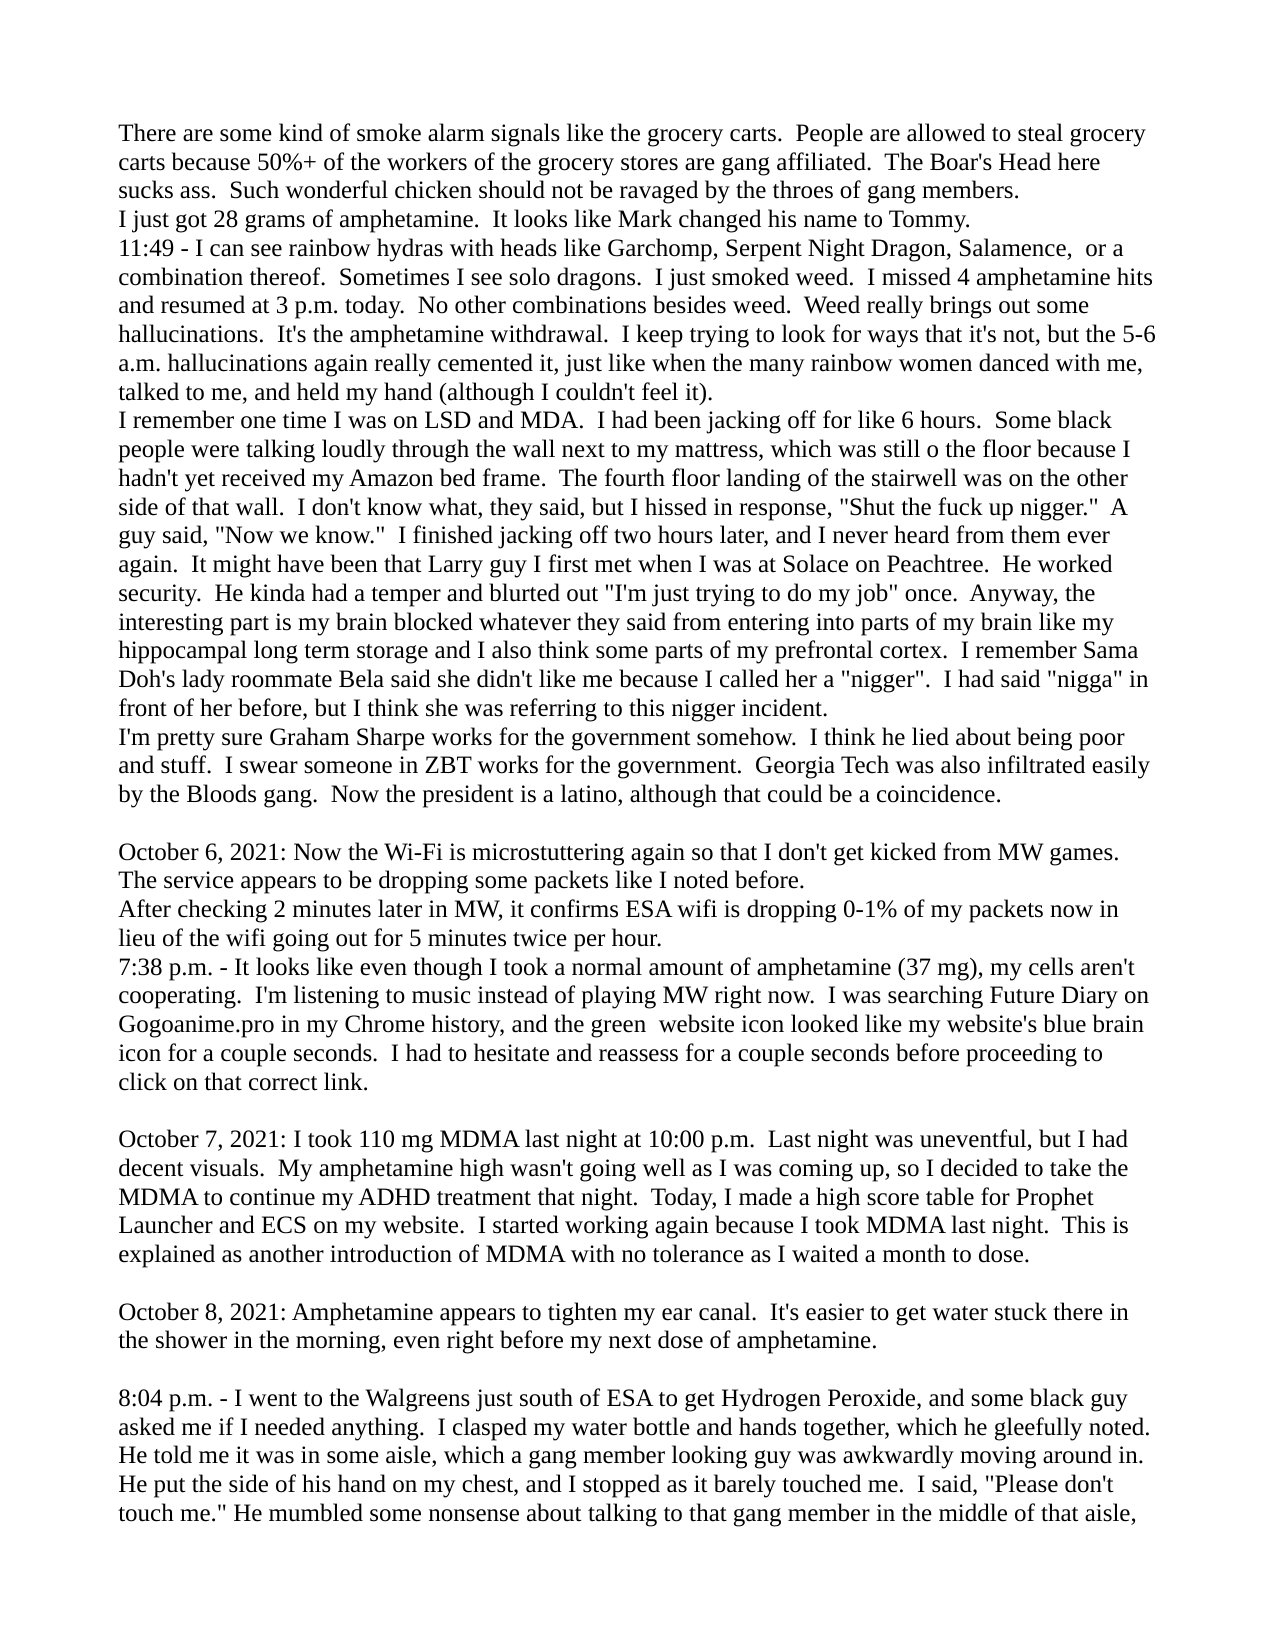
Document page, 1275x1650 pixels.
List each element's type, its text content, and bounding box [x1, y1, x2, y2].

text October 6, 2021: Now the Wi-Fi is microstuttering again so that I don't get kicked from MW games. The service appears to be dropping some packets like I noted before. [118, 837, 1157, 894]
text October 8, 2021: Amphetamine appears to tighten my ear canal. It's easier to get water stuck there in the shower in the morning, even right before my next dose of amphetamine. [118, 1297, 1157, 1354]
text I just got 28 grams of amphetamine. It looks like Mark changed his name to Tommy. [118, 204, 1157, 233]
text 11:49 - I can see rainbow hydras with heads like Garchomp, Serpent Night Dragon, Salamence, or a combination thereof. Sometimes I see solo dragons. I just smoked weed. I missed 4 amphetamine hits and resumed at 3 p.m. today. No other combinations besides weed. Weed really brings out some hallucinations. It's the amphetamine withdrawal. I keep trying to look for ways that it's not, but the 5-6 a.m. hallucinations again really cemented it, just like when the many rainbow women danced with me, talked to me, and held my hand (although I couldn't feel it). [118, 233, 1157, 406]
text 7:38 p.m. - It looks like even though I took a normal amount of amphetamine (37 mg), my cells aren't cooperating. I'm listening to music instead of playing MW right now. I was searching Future Diary on Gogoanime.pro in my Chrome history, and the green website icon looked like my website's blue brain icon for a couple seconds. I had to hesitate and reassess for a couple seconds before proceeding to click on that correct link. [118, 952, 1157, 1096]
text I remember one time I was on LSD and MDA. I had been jacking off for like 6 hours. Some black people were talking loudly through the wall next to my mattress, which was still o the floor because I hadn't yet received my Amazon bed frame. The fourth floor landing of the stairwell was on the other side of that wall. I don't know what, they said, but I hissed in response, "Shut the fuck up nigger." A guy said, "Now we know." I finished jacking off two hours later, and I never heard from them ever again. It might have been that Larry guy I first met when I was at Solace on Peachtree. He worked security. He kinda had a temper and blurted out "I'm just trying to do my job" once. Anyway, the interesting part is my brain blocked whatever they said from entering into parts of my brain like my hippocampal long term storage and I also think some parts of my prefrontal cortex. I remember Sama Doh's lady roommate Bela said she didn't like me because I called her a "nigger". I had said "nigga" in front of her before, but I think she was referring to this nigger incident. [118, 406, 1157, 722]
text After checking 2 minutes later in MW, it confirms ESA wifi is dropping 0-1% of my packets now in lieu of the wifi going out for 5 minutes twice per hour. [118, 894, 1157, 952]
text October 7, 2021: I took 110 mg MDMA last night at 10:00 p.m. Last night was uneventful, but I had decent visuals. My amphetamine high wasn't going well as I was coming up, so I decided to take the MDMA to continue my ADHD treatment that night. Today, I made a high score table for Prophet Launcher and ECS on my website. I started working again because I took MDMA last night. This is explained as another introduction of MDMA with no tolerance as I waited a month to dose. [118, 1124, 1157, 1268]
text 8:04 p.m. - I went to the Walgreens just south of ESA to get Hydrogen Peroxide, and some black guy asked me if I needed anything. I clasped my water bottle and hands together, which he gleefully noted. He told me it was in some aisle, which a gang member looking guy was awkwardly moving around in. He put the side of his hand on my chest, and I stopped as it barely touched me. I said, "Please don't touch me." He mumbled some nonsense about talking to that gang member in the middle of that aisle, [118, 1383, 1157, 1527]
text There are some kind of smoke alarm signals like the grocery carts. People are allowed to steal grocery carts because 50%+ of the workers of the grocery stores are gang affiliated. The Boar's Head here sucks ass. Such wonderful chicken should not be ravaged by the throes of gang members. [118, 118, 1157, 204]
text I'm pretty sure Graham Sharpe works for the government somehow. I think he lied about being poor and stuff. I swear someone in ZBT works for the government. Georgia Tech was also infiltrated easily by the Bloods gang. Now the president is a latino, although that could be a coincidence. [118, 722, 1157, 808]
